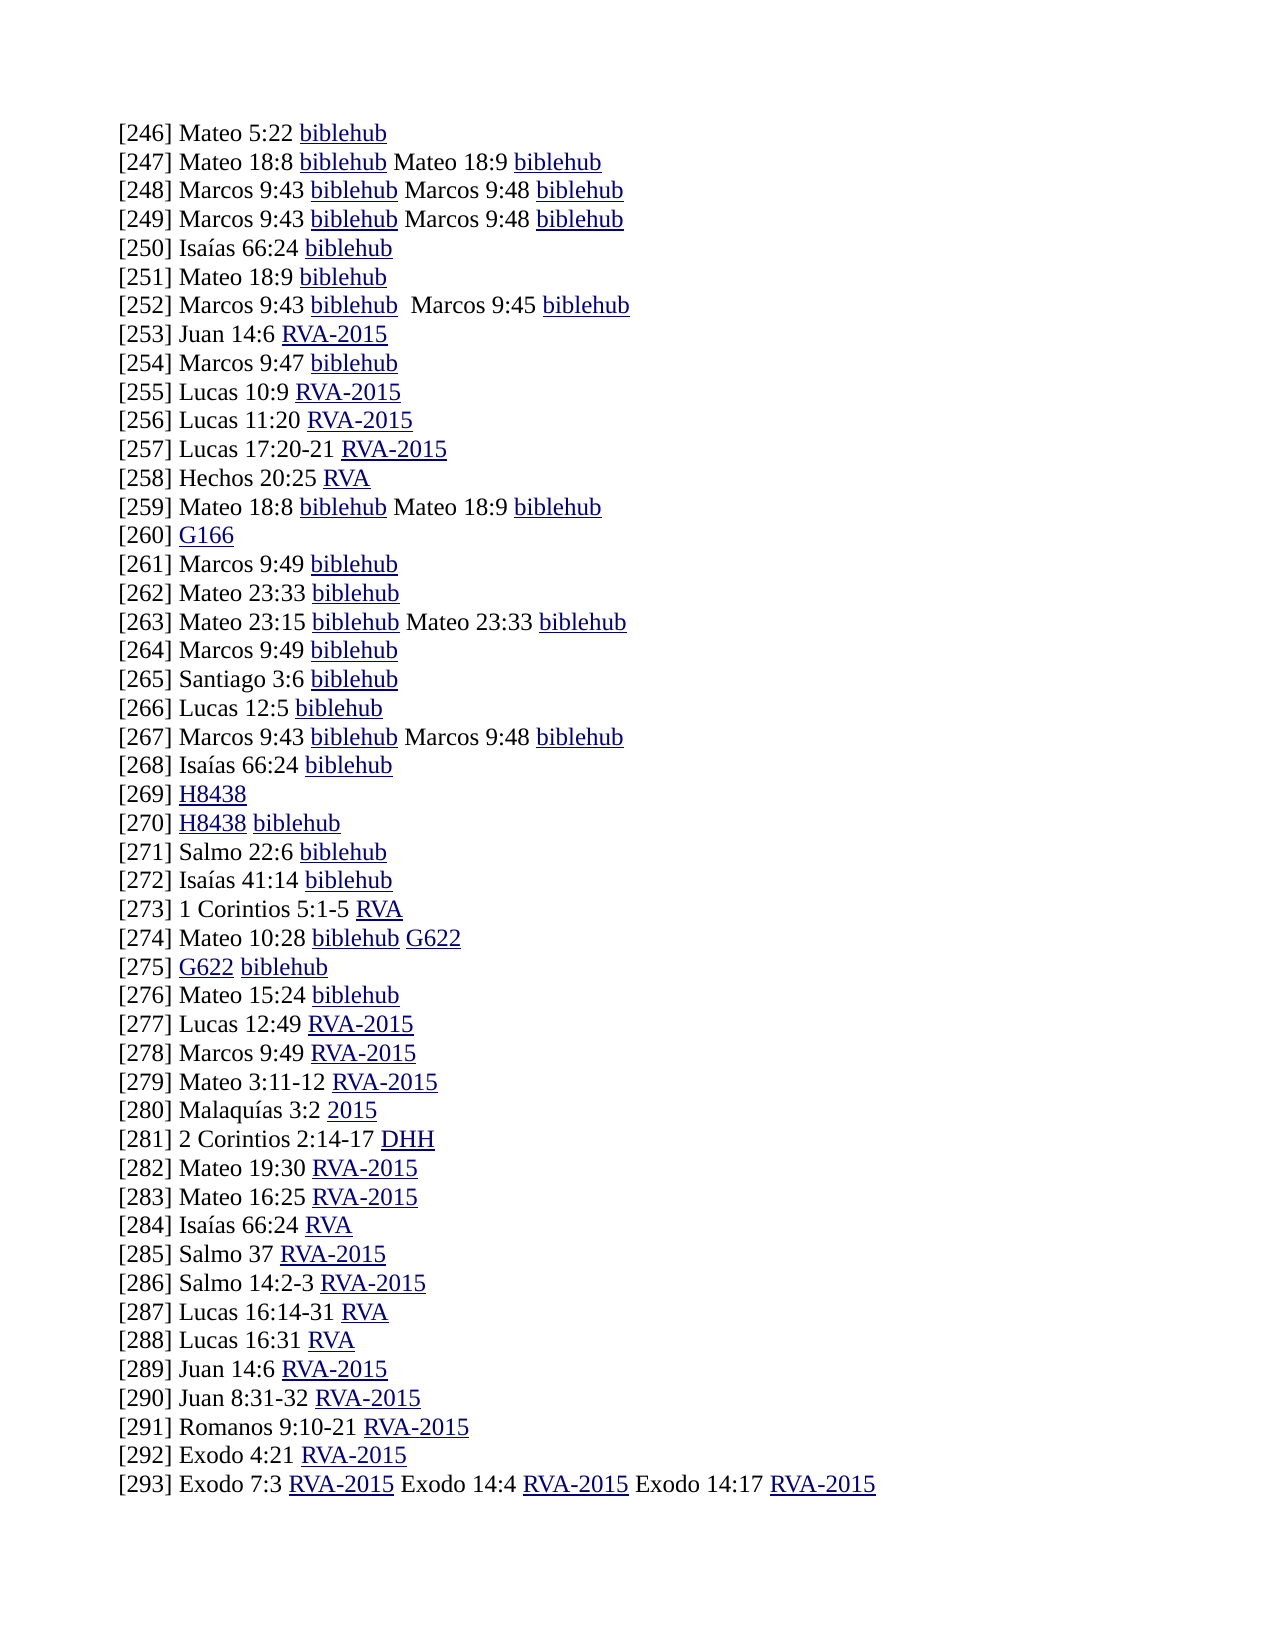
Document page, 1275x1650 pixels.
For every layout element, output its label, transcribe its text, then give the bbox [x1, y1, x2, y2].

text G622 biblehub [118, 952, 1157, 981]
text Isaías 41:14 biblehub [118, 866, 1157, 894]
text Juan 8:31-32 RVA-2015 [118, 1383, 1157, 1412]
text Lucas 16:14-31 RVA [118, 1297, 1157, 1326]
text Marcos 9:43 biblehub Marcos 9:48 biblehub [118, 176, 1157, 204]
text Salmo 22:6 biblehub [118, 837, 1157, 866]
text Romanos 9:10-21 RVA-2015 [118, 1412, 1157, 1441]
text Mateo 18:8 biblehub Mateo 18:9 biblehub [118, 147, 1157, 176]
text Hechos 20:25 RVA [118, 463, 1157, 492]
text Mateo 19:30 RVA-2015 [118, 1153, 1157, 1182]
text Mateo 15:24 biblehub [118, 981, 1157, 1009]
text Mateo 23:15 biblehub Mateo 23:33 biblehub [118, 607, 1157, 636]
text Marcos 9:43 biblehub Marcos 9:45 biblehub [118, 291, 1157, 319]
text Mateo 3:11-12 RVA-2015 [118, 1067, 1157, 1096]
text Mateo 18:8 biblehub Mateo 18:9 biblehub [118, 492, 1157, 521]
text Lucas 16:31 RVA [118, 1326, 1157, 1354]
text G166 [118, 521, 1157, 549]
text Lucas 11:20 RVA-2015 [118, 406, 1157, 434]
text Malaquías 3:2 2015 [118, 1096, 1157, 1124]
text Isaías 66:24 biblehub [118, 233, 1157, 262]
text Juan 14:6 RVA-2015 [118, 1354, 1157, 1383]
text Salmo 14:2-3 RVA-2015 [118, 1268, 1157, 1297]
text Marcos 9:47 biblehub [118, 348, 1157, 377]
text Juan 14:6 RVA-2015 [118, 319, 1157, 348]
text Marcos 9:43 biblehub Marcos 9:48 biblehub [118, 204, 1157, 233]
text Lucas 10:9 RVA-2015 [118, 377, 1157, 406]
text Exodo 7:3 RVA-2015 Exodo 14:4 RVA-2015 Exodo 14:17 RVA-2015 [118, 1469, 1157, 1498]
text H8438 biblehub [118, 808, 1157, 837]
text Marcos 9:49 biblehub [118, 636, 1157, 664]
text Santiago 3:6 biblehub [118, 664, 1157, 693]
text Mateo 16:25 RVA-2015 [118, 1182, 1157, 1211]
text Lucas 12:49 RVA-2015 [118, 1009, 1157, 1038]
text 1 Corintios 5:1-5 RVA [118, 894, 1157, 923]
text Marcos 9:43 biblehub Marcos 9:48 biblehub [118, 722, 1157, 751]
text Mateo 18:9 biblehub [118, 262, 1157, 291]
text Salmo 37 RVA-2015 [118, 1239, 1157, 1268]
text H8438 [118, 779, 1157, 808]
text Exodo 4:21 RVA-2015 [118, 1441, 1157, 1469]
text Lucas 17:20-21 RVA-2015 [118, 434, 1157, 463]
text Marcos 9:49 RVA-2015 [118, 1038, 1157, 1067]
text 2 Corintios 2:14-17 DHH [118, 1124, 1157, 1153]
text Mateo 10:28 biblehub G622 [118, 923, 1157, 952]
text Mateo 23:33 biblehub [118, 578, 1157, 607]
text Isaías 66:24 RVA [118, 1211, 1157, 1239]
text Lucas 12:5 biblehub [118, 693, 1157, 722]
text Isaías 66:24 biblehub [118, 751, 1157, 779]
text Mateo 5:22 biblehub [118, 118, 1157, 147]
text Marcos 9:49 biblehub [118, 549, 1157, 578]
